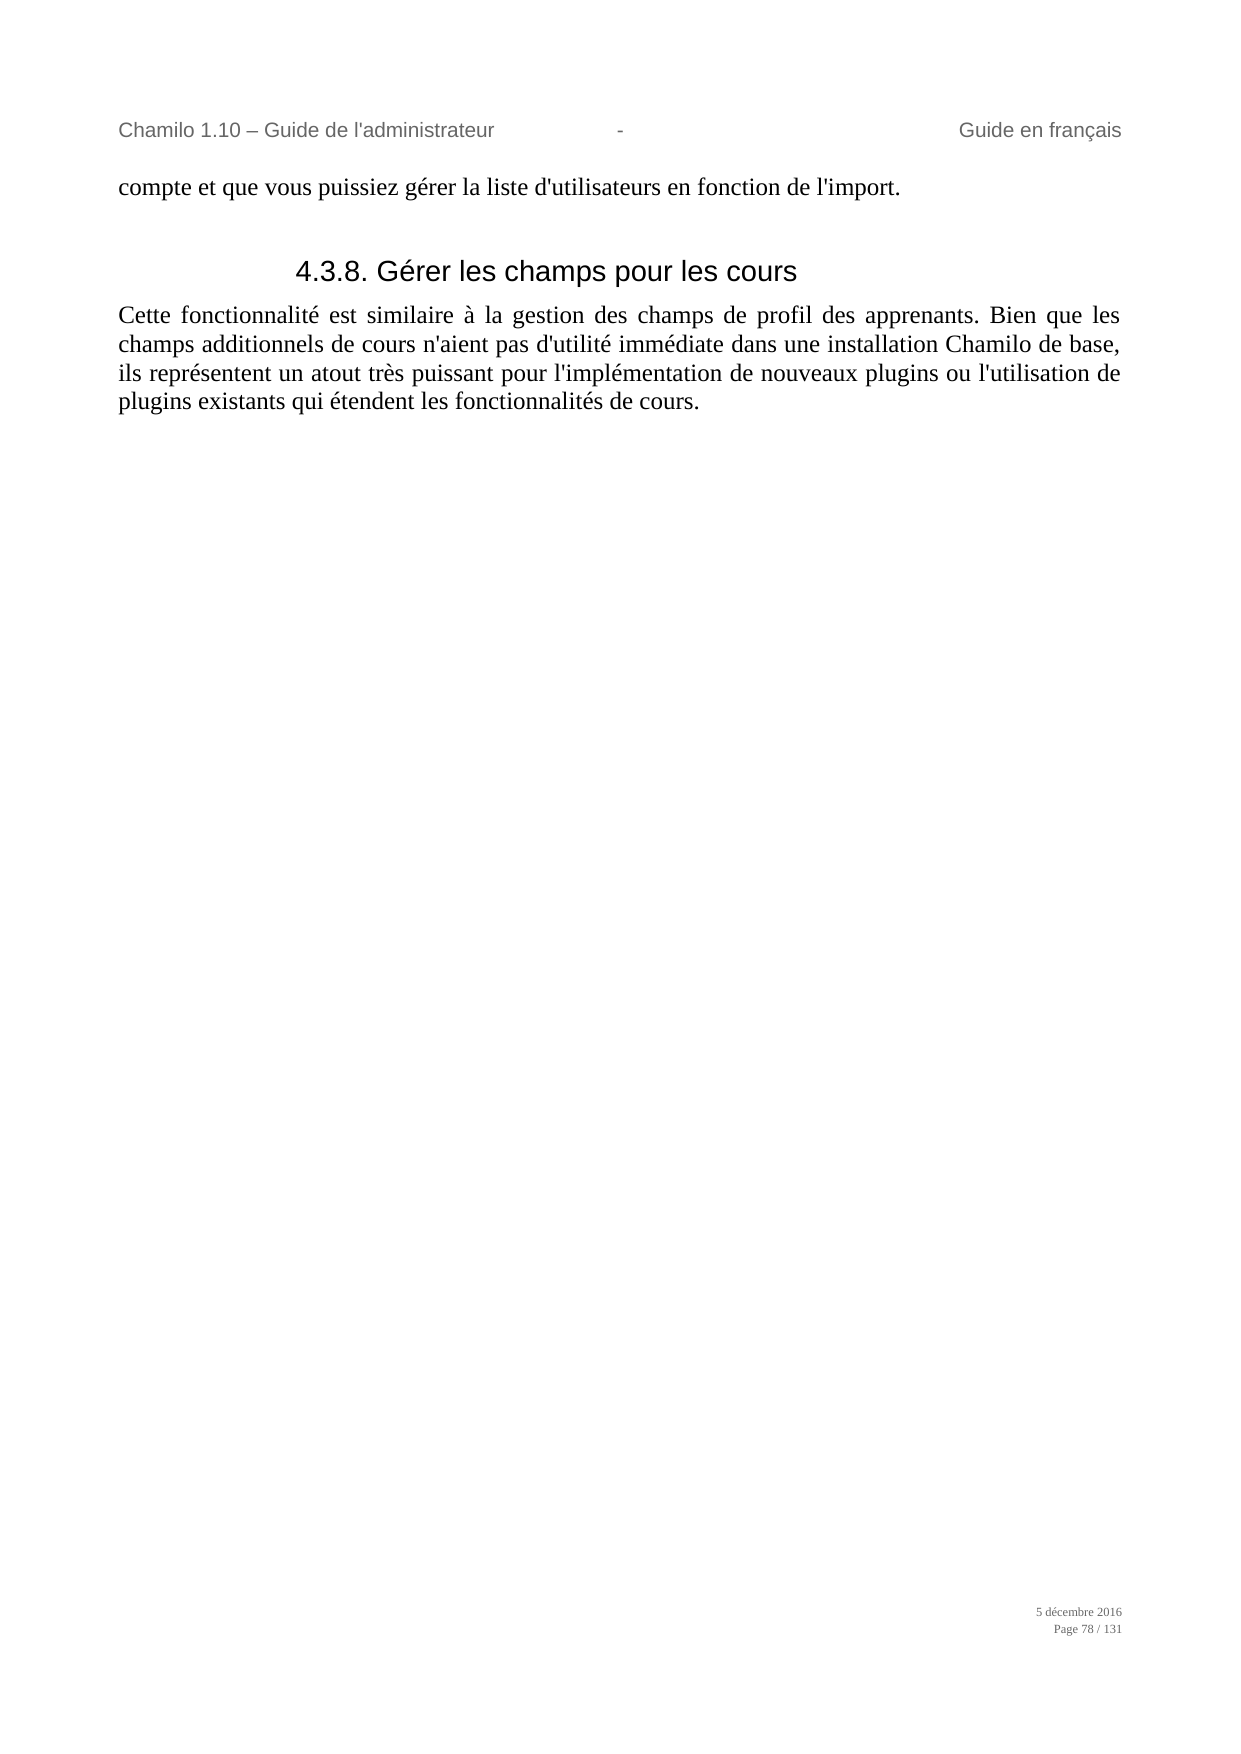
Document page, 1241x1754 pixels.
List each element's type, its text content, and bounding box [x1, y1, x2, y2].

text compte et que vous puissiez gérer la liste d'utilisateurs en fonction de l'import. [118, 172, 1122, 200]
text Cette fonctionnalité est similaire à la gestion des champs de profil des apprenants. Bien que les champs additionnels de cours n'aient pas d'utilité immédiate dans une installation Chamilo de base, ils représentent un atout très puissant pour l'implémentation de nouveaux plugins ou l'utilisation de plugins existants qui étendent les fonctionnalités de cours. [118, 300, 1122, 415]
subtitle Gérer les champs pour les cours [295, 254, 1122, 288]
